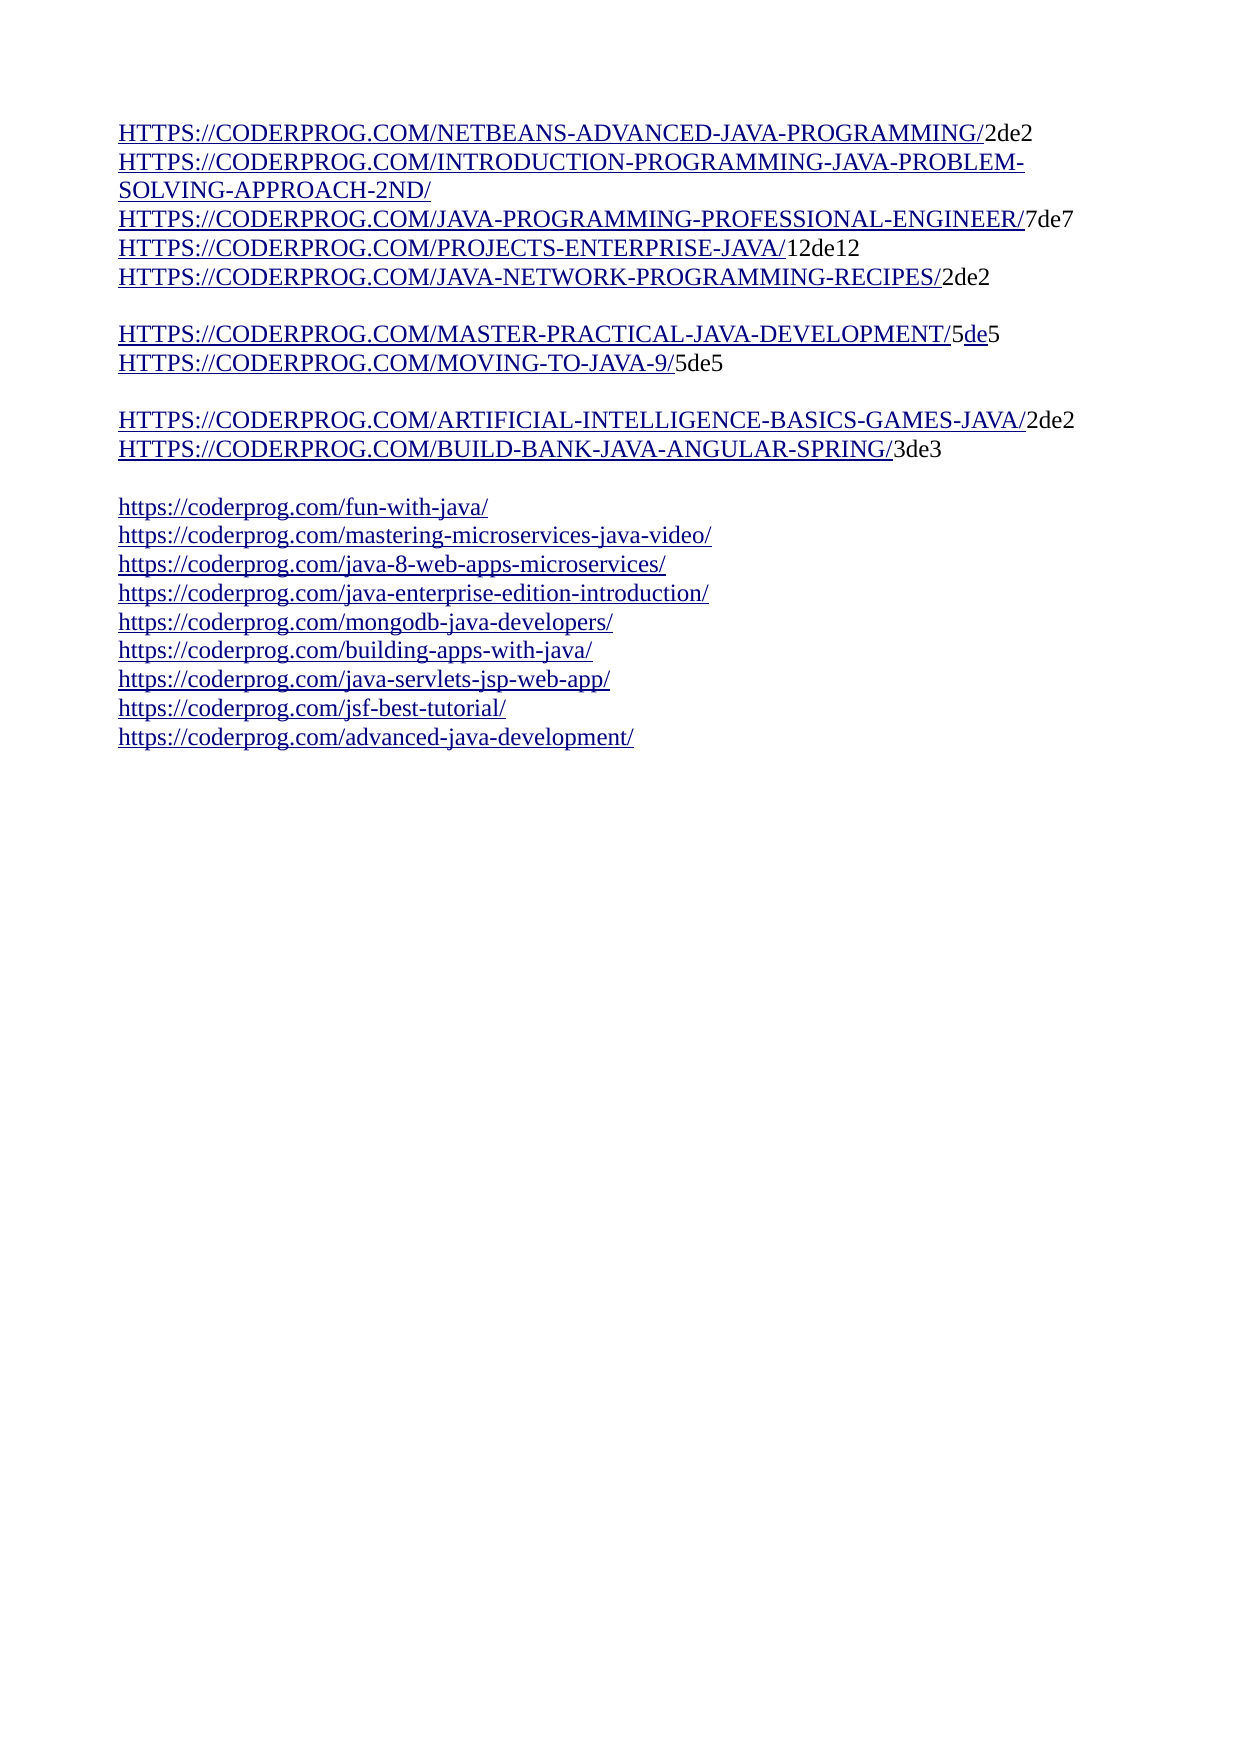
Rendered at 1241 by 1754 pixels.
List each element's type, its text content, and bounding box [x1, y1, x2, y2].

text https://coderprog.com/fun-with-java/ [118, 492, 1122, 521]
text https://coderprog.com/advanced-java-development/ [118, 722, 1122, 751]
text HTTPS://CODERPROG.COM/PROJECTS-ENTERPRISE-JAVA/12de12 [118, 233, 1122, 262]
text https://coderprog.com/java-enterprise-edition-introduction/ [118, 578, 1122, 607]
text https://coderprog.com/mongodb-java-developers/ [118, 607, 1122, 636]
text HTTPS://CODERPROG.COM/BUILD-BANK-JAVA-ANGULAR-SPRING/3de3 [118, 434, 1122, 463]
text HTTPS://CODERPROG.COM/JAVA-PROGRAMMING-PROFESSIONAL-ENGINEER/7de7 [118, 204, 1122, 233]
text https://coderprog.com/building-apps-with-java/ [118, 636, 1122, 664]
text https://coderprog.com/jsf-best-tutorial/ [118, 693, 1122, 722]
text https://coderprog.com/mastering-microservices-java-video/ [118, 521, 1122, 549]
text HTTPS://CODERPROG.COM/ARTIFICIAL-INTELLIGENCE-BASICS-GAMES-JAVA/2de2 [118, 406, 1122, 434]
text HTTPS://CODERPROG.COM/INTRODUCTION-PROGRAMMING-JAVA-PROBLEM-SOLVING-APPROACH-2ND/ [118, 147, 1122, 204]
text HTTPS://CODERPROG.COM/JAVA-NETWORK-PROGRAMMING-RECIPES/2de2 [118, 262, 1122, 291]
text HTTPS://CODERPROG.COM/MASTER-PRACTICAL-JAVA-DEVELOPMENT/5de5 [118, 319, 1122, 348]
text HTTPS://CODERPROG.COM/MOVING-TO-JAVA-9/5de5 [118, 348, 1122, 377]
text https://coderprog.com/java-servlets-jsp-web-app/ [118, 664, 1122, 693]
text HTTPS://CODERPROG.COM/NETBEANS-ADVANCED-JAVA-PROGRAMMING/2de2 [118, 118, 1122, 147]
text https://coderprog.com/java-8-web-apps-microservices/ [118, 549, 1122, 578]
